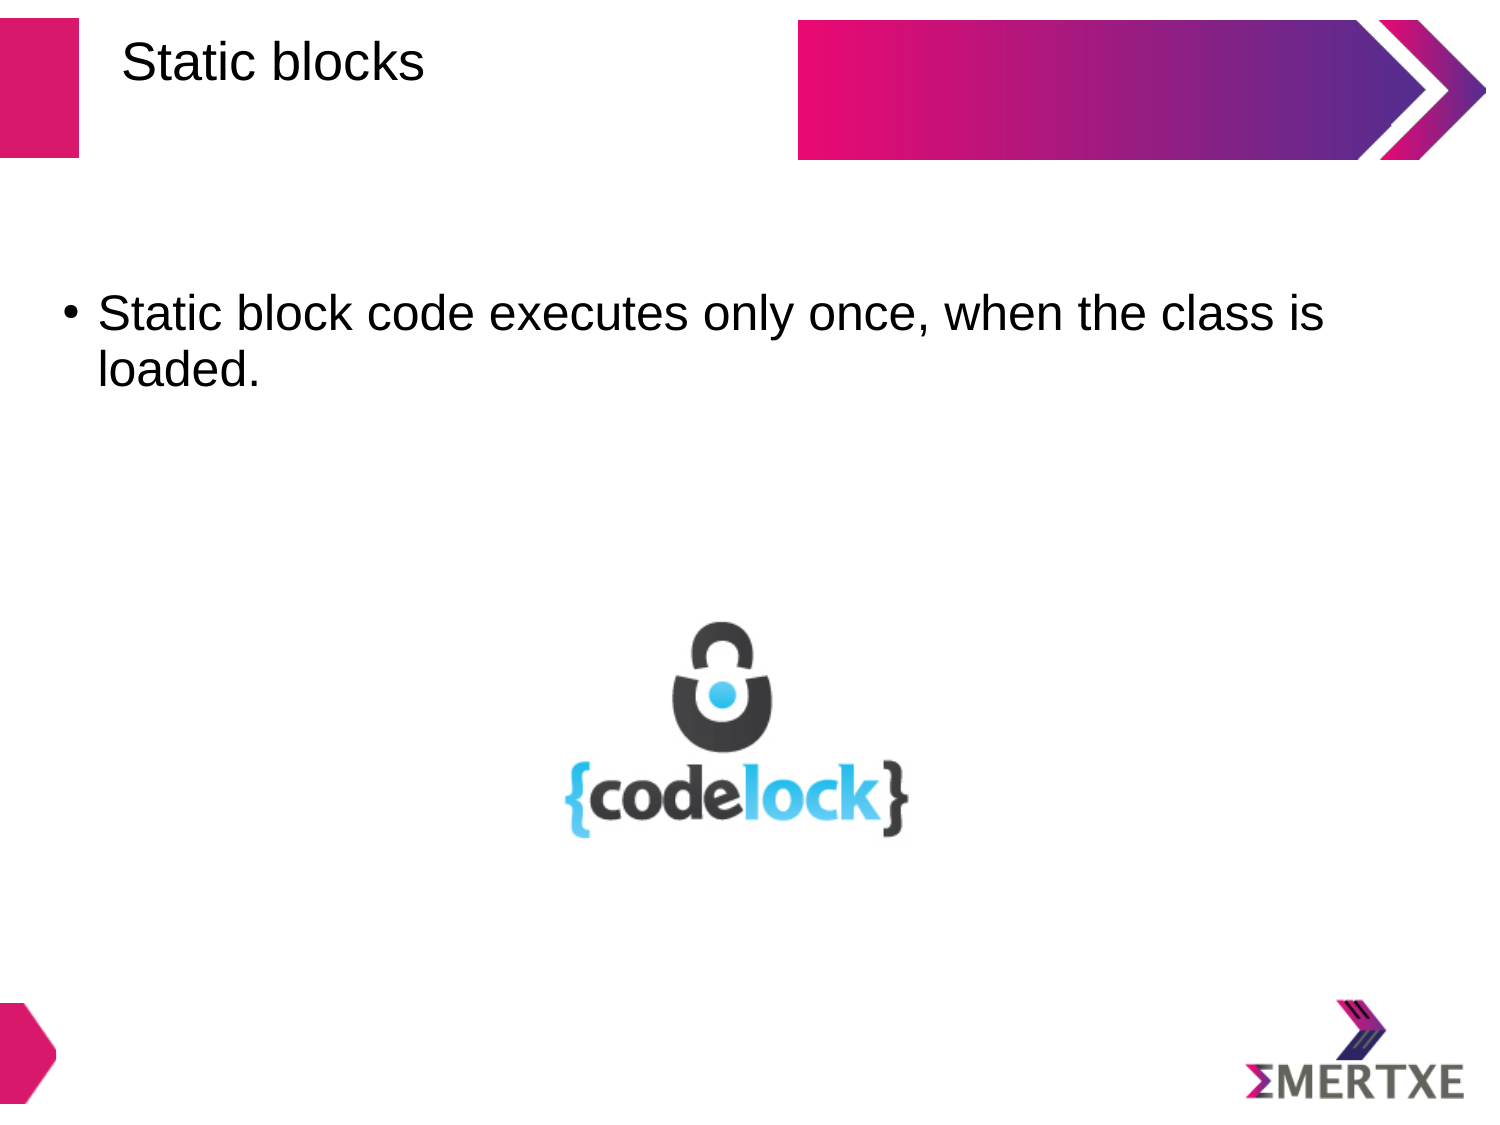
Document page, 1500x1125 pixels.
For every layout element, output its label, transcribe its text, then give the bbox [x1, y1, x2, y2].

picture [1245, 996, 1465, 1099]
picture [472, 519, 981, 926]
picture [798, 20, 1486, 160]
text_box Static blocks [106, 23, 733, 100]
text_box Static block code executes only once, when the class is loaded. [47, 236, 1394, 490]
